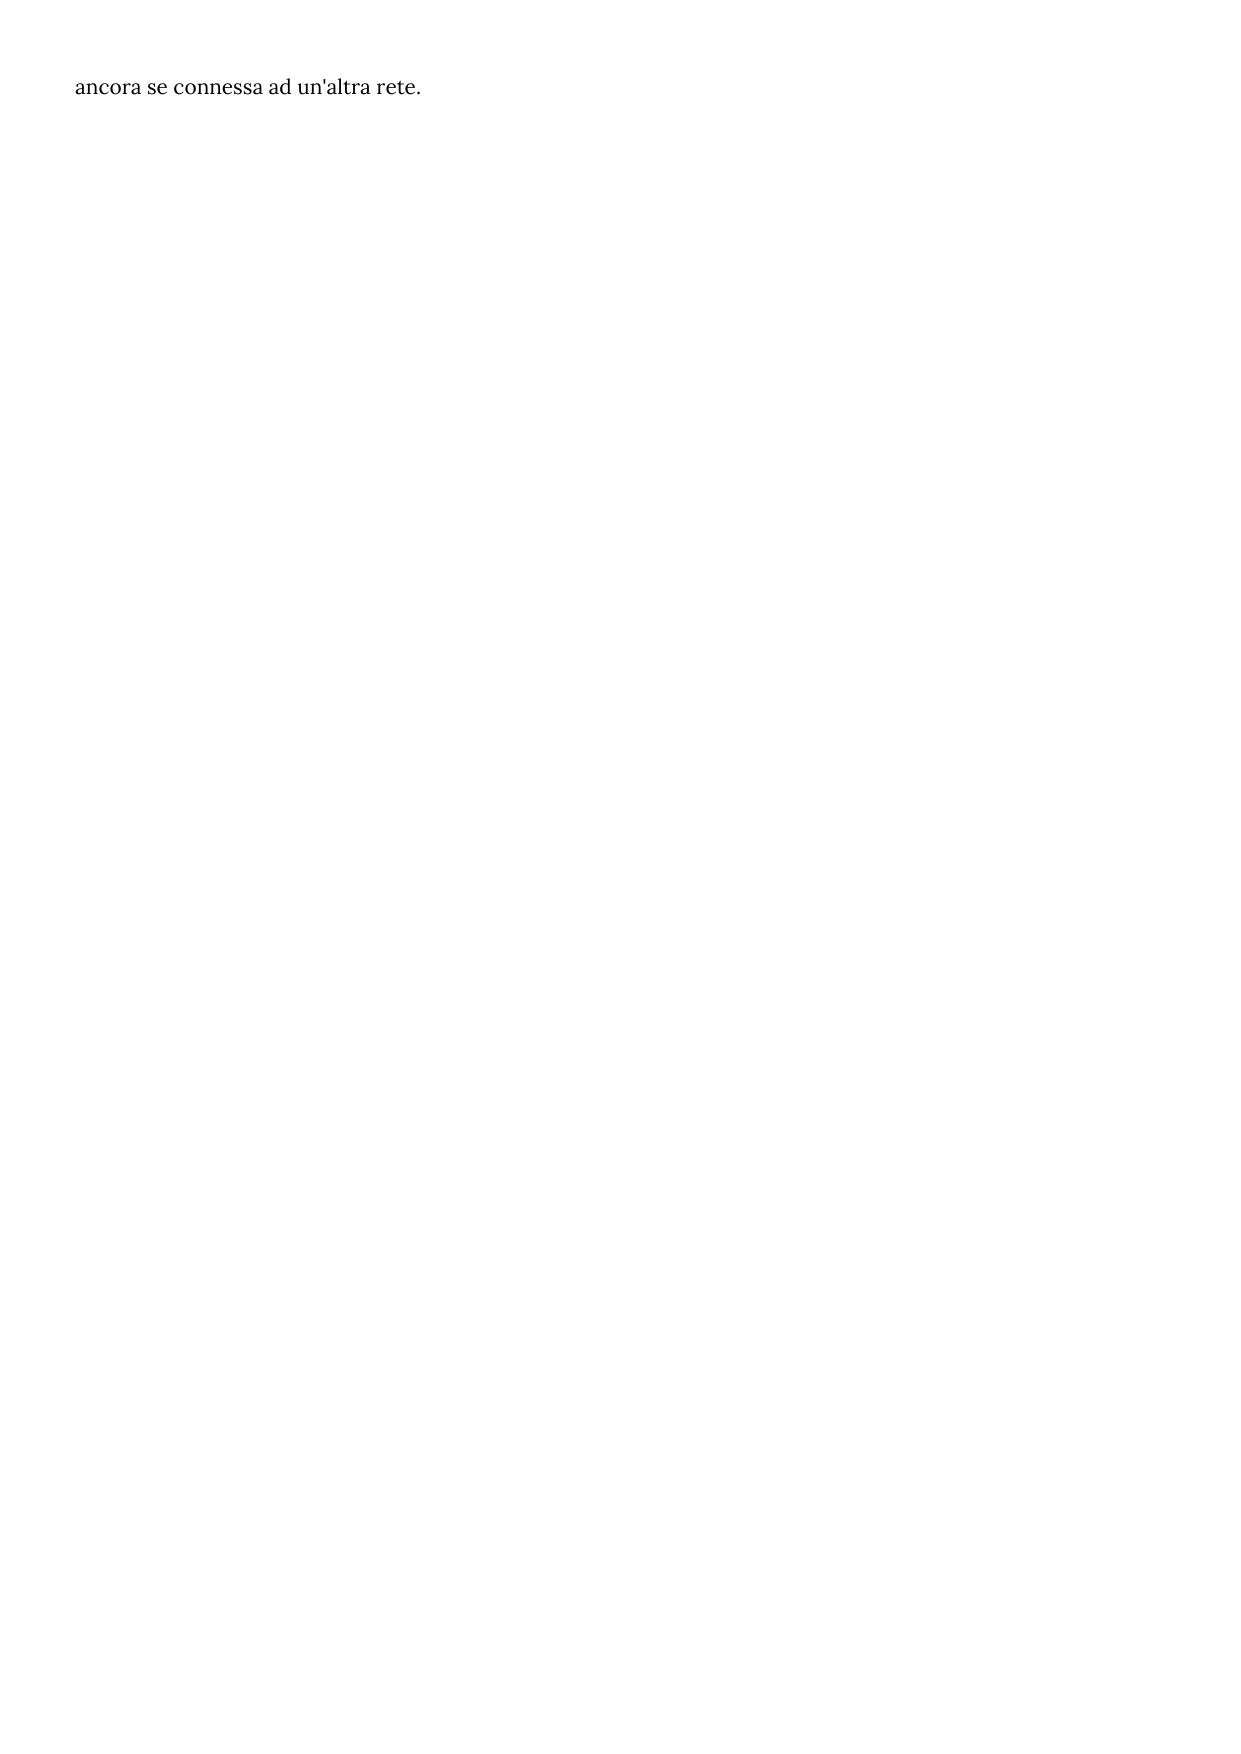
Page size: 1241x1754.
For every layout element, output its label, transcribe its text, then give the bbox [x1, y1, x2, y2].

text ancora se connessa ad un'altra rete. [75, 75, 1165, 100]
